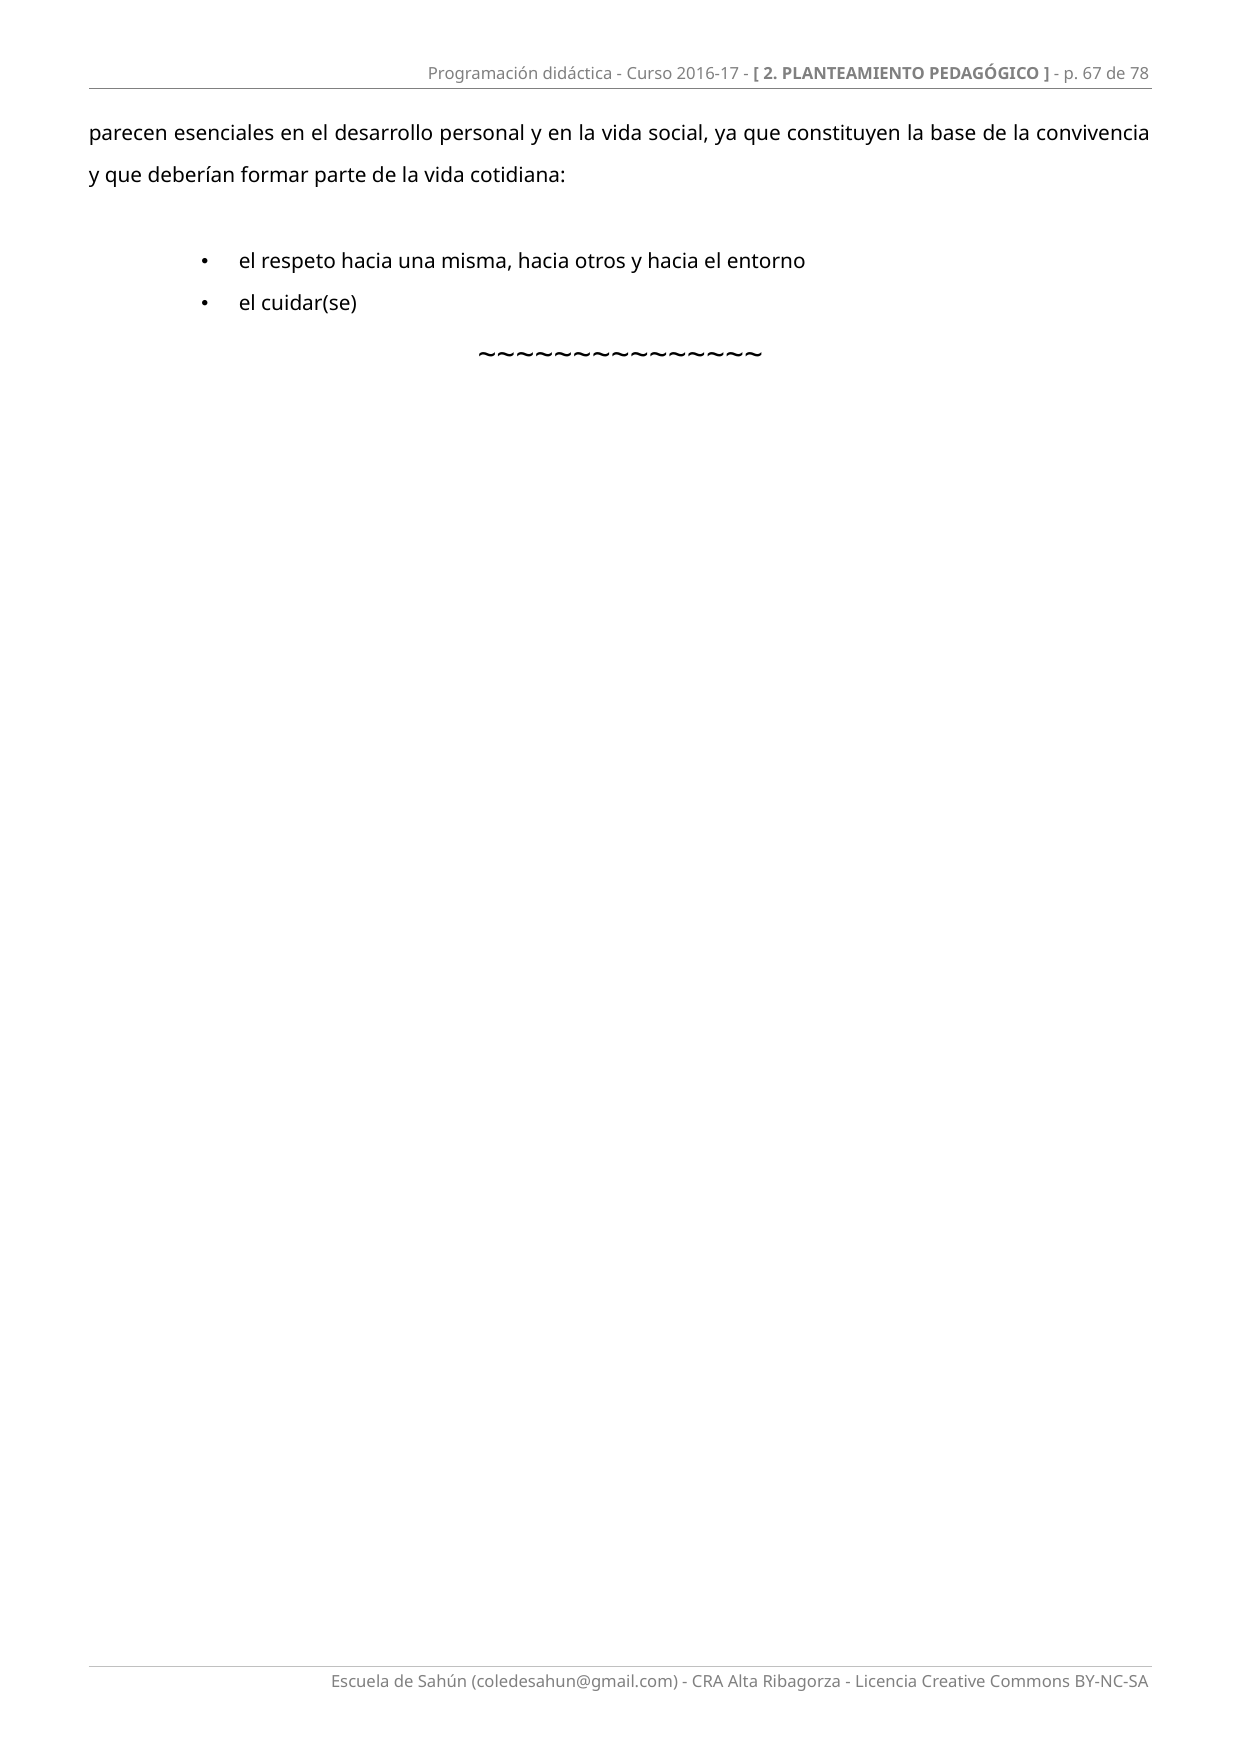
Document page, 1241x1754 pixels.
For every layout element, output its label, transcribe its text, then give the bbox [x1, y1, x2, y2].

list el cuidar(se) [201, 288, 1152, 317]
text parecen esenciales en el desarrollo personal y en la vida social, ya que constituyen la base de la convivencia y que deberían formar parte de la vida cotidiana: [88, 118, 1152, 189]
list el respeto hacia una misma, hacia otros y hacia el entorno [201, 246, 1152, 274]
text ~~~~~~~~~~~~~~~ [88, 331, 1152, 376]
